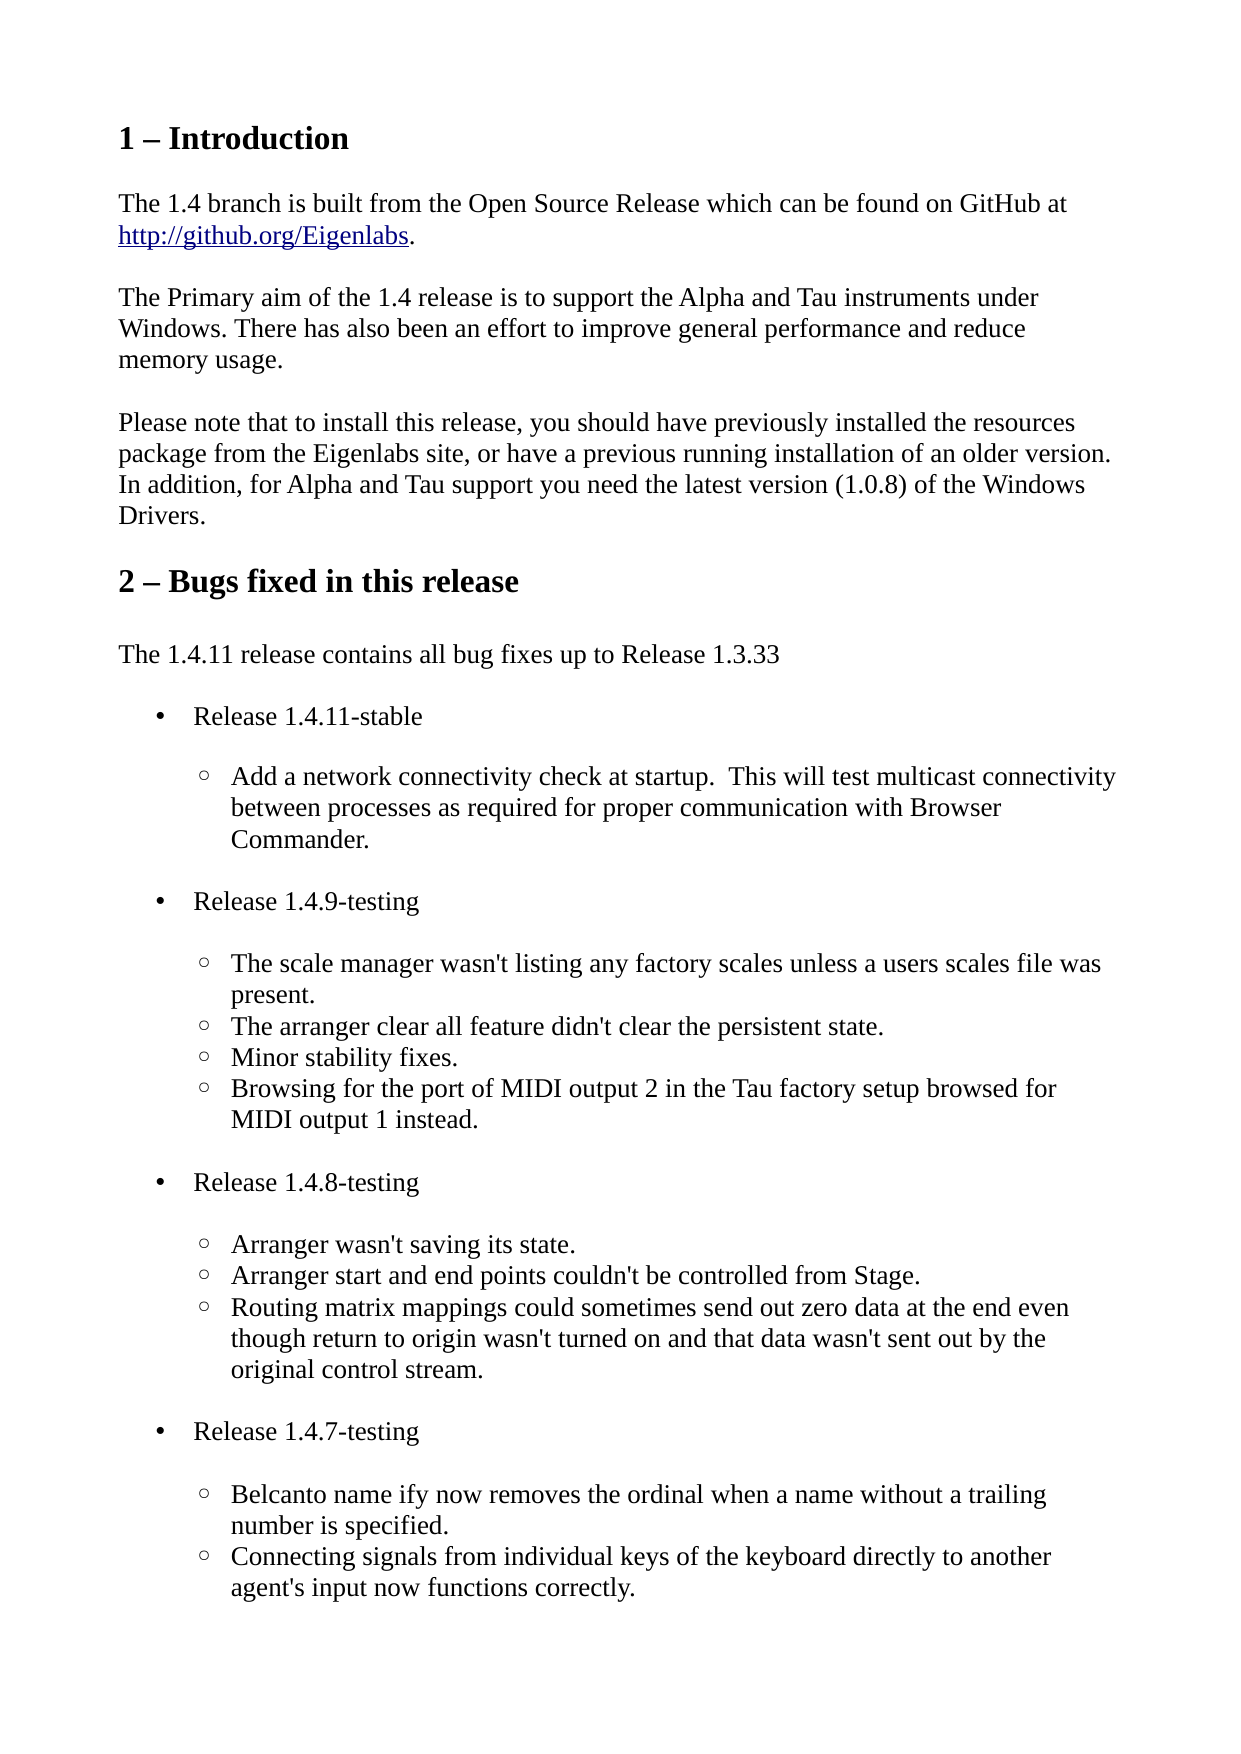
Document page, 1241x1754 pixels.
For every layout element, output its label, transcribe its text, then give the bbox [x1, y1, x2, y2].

text 2 – Bugs fixed in this release [118, 561, 1122, 600]
list Belcanto name ify now removes the ordinal when a name without a trailing number is specified. [193, 1478, 1122, 1540]
list Arranger start and end points couldn't be controlled from Stage. [193, 1259, 1122, 1291]
text The 1.4 branch is built from the Open Source Release which can be found on GitHub at http://github.org/Eigenlabs. [118, 188, 1122, 250]
list Release 1.4.11-stable [156, 700, 1122, 732]
list Minor stability fixes. [193, 1041, 1122, 1072]
list Browsing for the port of MIDI output 2 in the Tau factory setup browsed for MIDI output 1 instead. [193, 1072, 1122, 1135]
list The scale manager wasn't listing any factory scales unless a users scales file was present. [193, 947, 1122, 1010]
text In addition, for Alpha and Tau support you need the latest version (1.0.8) of the Windows Drivers. [118, 468, 1122, 530]
list Release 1.4.7-testing [156, 1415, 1122, 1447]
list Routing matrix mappings could sometimes send out zero data at the end even though return to origin wasn't turned on and that data wasn't sent out by the original control stream. [193, 1291, 1122, 1384]
list The arranger clear all feature didn't clear the persistent state. [193, 1010, 1122, 1041]
list Add a network connectivity check at startup. This will test multicast connectivity between processes as required for proper communication with Browser Commander. [193, 760, 1122, 854]
list Arranger wasn't saving its state. [193, 1228, 1122, 1259]
text The 1.4.11 release contains all bug fixes up to Release 1.3.33 [118, 638, 1122, 669]
text Please note that to install this release, you should have previously installed the resources package from the Eigenlabs site, or have a previous running installation of an older version. [118, 406, 1122, 468]
text The Primary aim of the 1.4 release is to support the Alpha and Tau instruments under Windows. There has also been an effort to improve general performance and reduce memory usage. [118, 281, 1122, 374]
text 1 – Introduction [118, 118, 1122, 156]
list Release 1.4.9-testing [156, 885, 1122, 916]
list Release 1.4.8-testing [156, 1166, 1122, 1197]
list Connecting signals from individual keys of the keyboard directly to another agent's input now functions correctly. [193, 1540, 1122, 1603]
